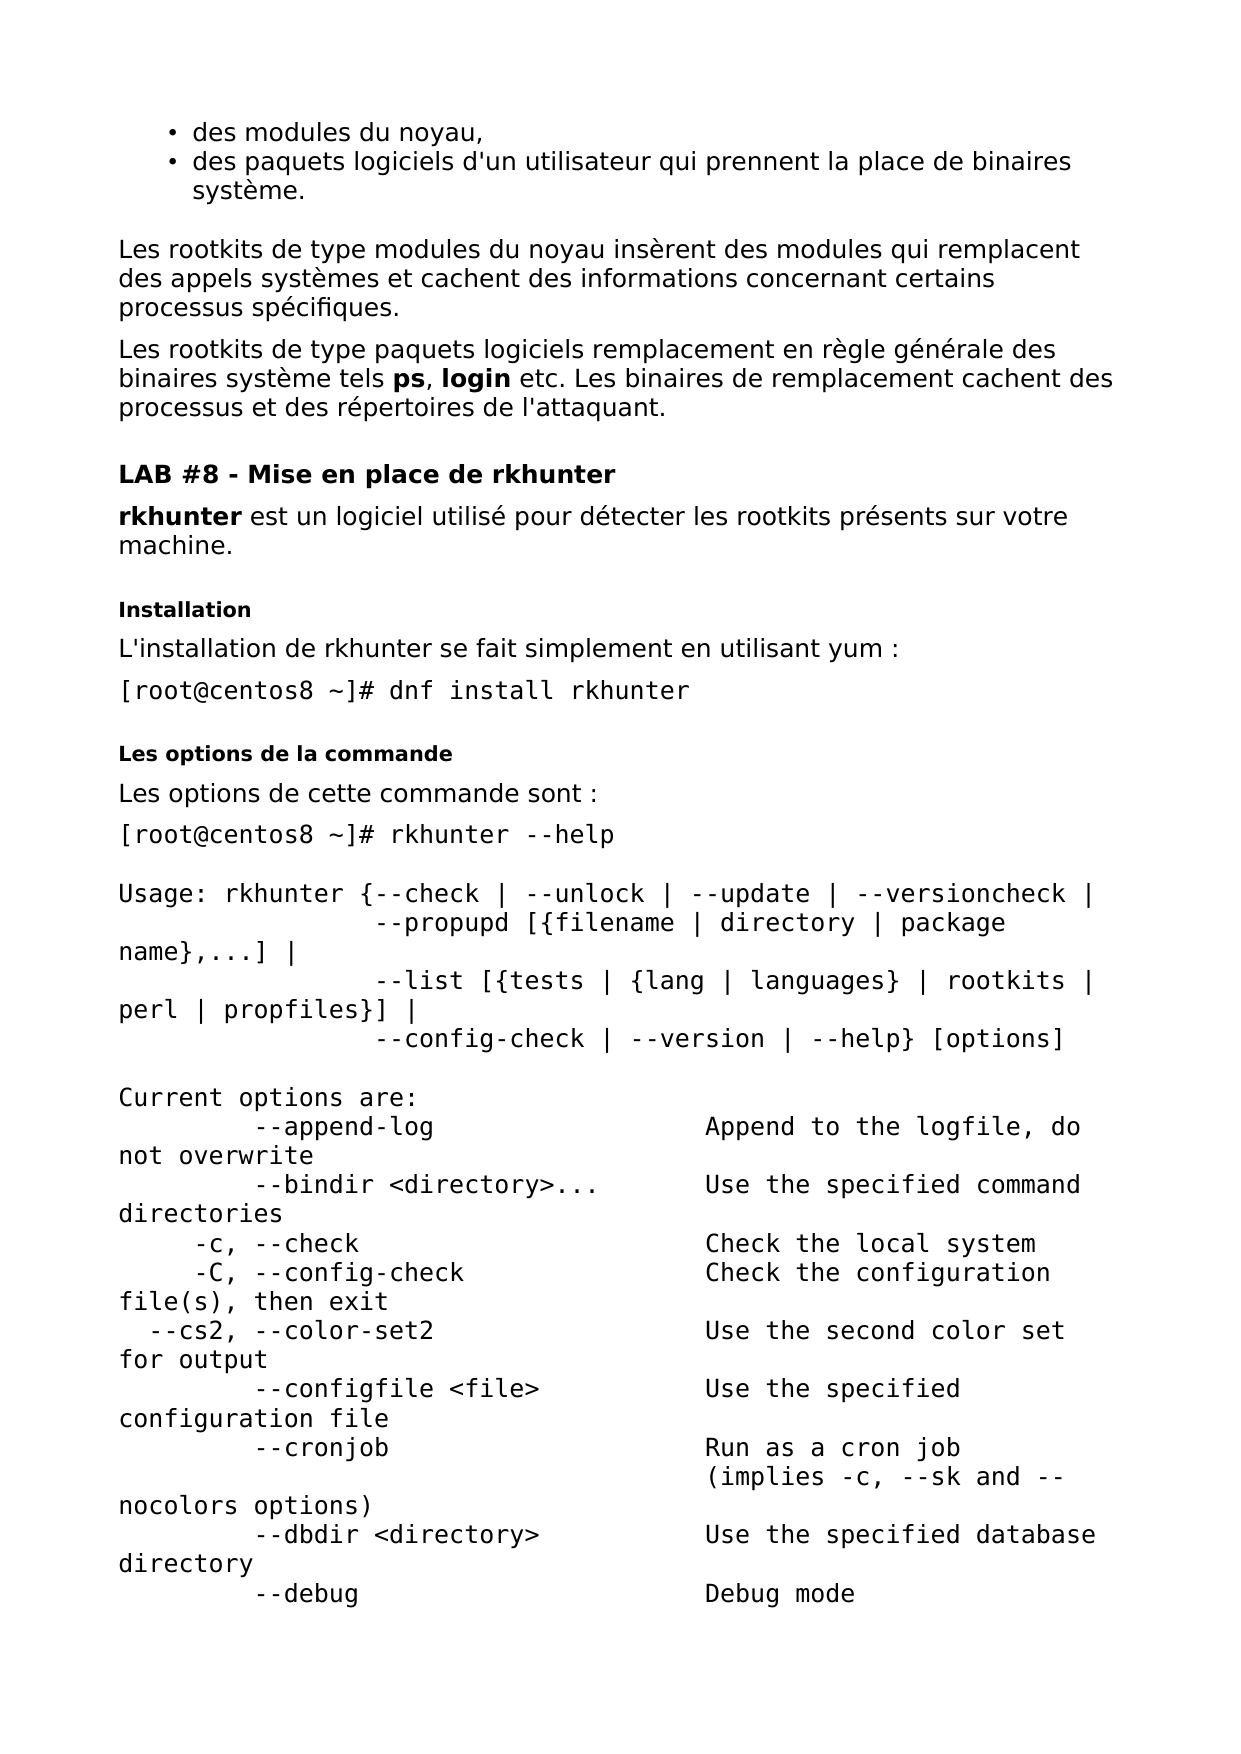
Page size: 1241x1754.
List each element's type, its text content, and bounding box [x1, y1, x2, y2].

subtitle Installation [118, 598, 1122, 622]
list des modules du noyau, [177, 118, 1122, 147]
text [root@centos8 ~]# rkhunter --help Usage: rkhunter {--check | --unlock | --update | --versioncheck | --propupd [{filename | directory | package name},...] | --list [{tests | {lang | languages} | rootkits | perl | propfiles}] | --config-check | --version | --help} [options] Current options are: --append-log Append to the logfile, do not overwrite --bindir <directory>... Use the specified command directories -c, --check Check the local system -C, --config-check Check the configuration file(s), then exit --cs2, --color-set2 Use the second color set for output --configfile <file> Use the specified configuration file --cronjob Run as a cron job (implies -c, --sk and --nocolors options) --dbdir <directory> Use the specified database directory --debug Debug mode [118, 820, 1122, 1608]
subtitle LAB #8 - Mise en place de rkhunter [118, 460, 1122, 489]
text rkhunter est un logiciel utilisé pour détecter les rootkits présents sur votre machine. [118, 502, 1122, 560]
text Les rootkits de type modules du noyau insèrent des modules qui remplacent des appels systèmes et cachent des informations concernant certains processus spécifiques. [118, 235, 1122, 323]
text L'installation de rkhunter se fait simplement en utilisant yum : [118, 634, 1122, 663]
subtitle Les options de la commande [118, 742, 1122, 766]
text Les options de cette commande sont : [118, 779, 1122, 808]
text [root@centos8 ~]# dnf install rkhunter [118, 676, 1122, 705]
text Les rootkits de type paquets logiciels remplacement en règle générale des binaires système tels ps, login etc. Les binaires de remplacement cachent des processus et des répertoires de l'attaquant. [118, 335, 1122, 423]
list des paquets logiciels d'un utilisateur qui prennent la place de binaires système. [177, 147, 1122, 206]
